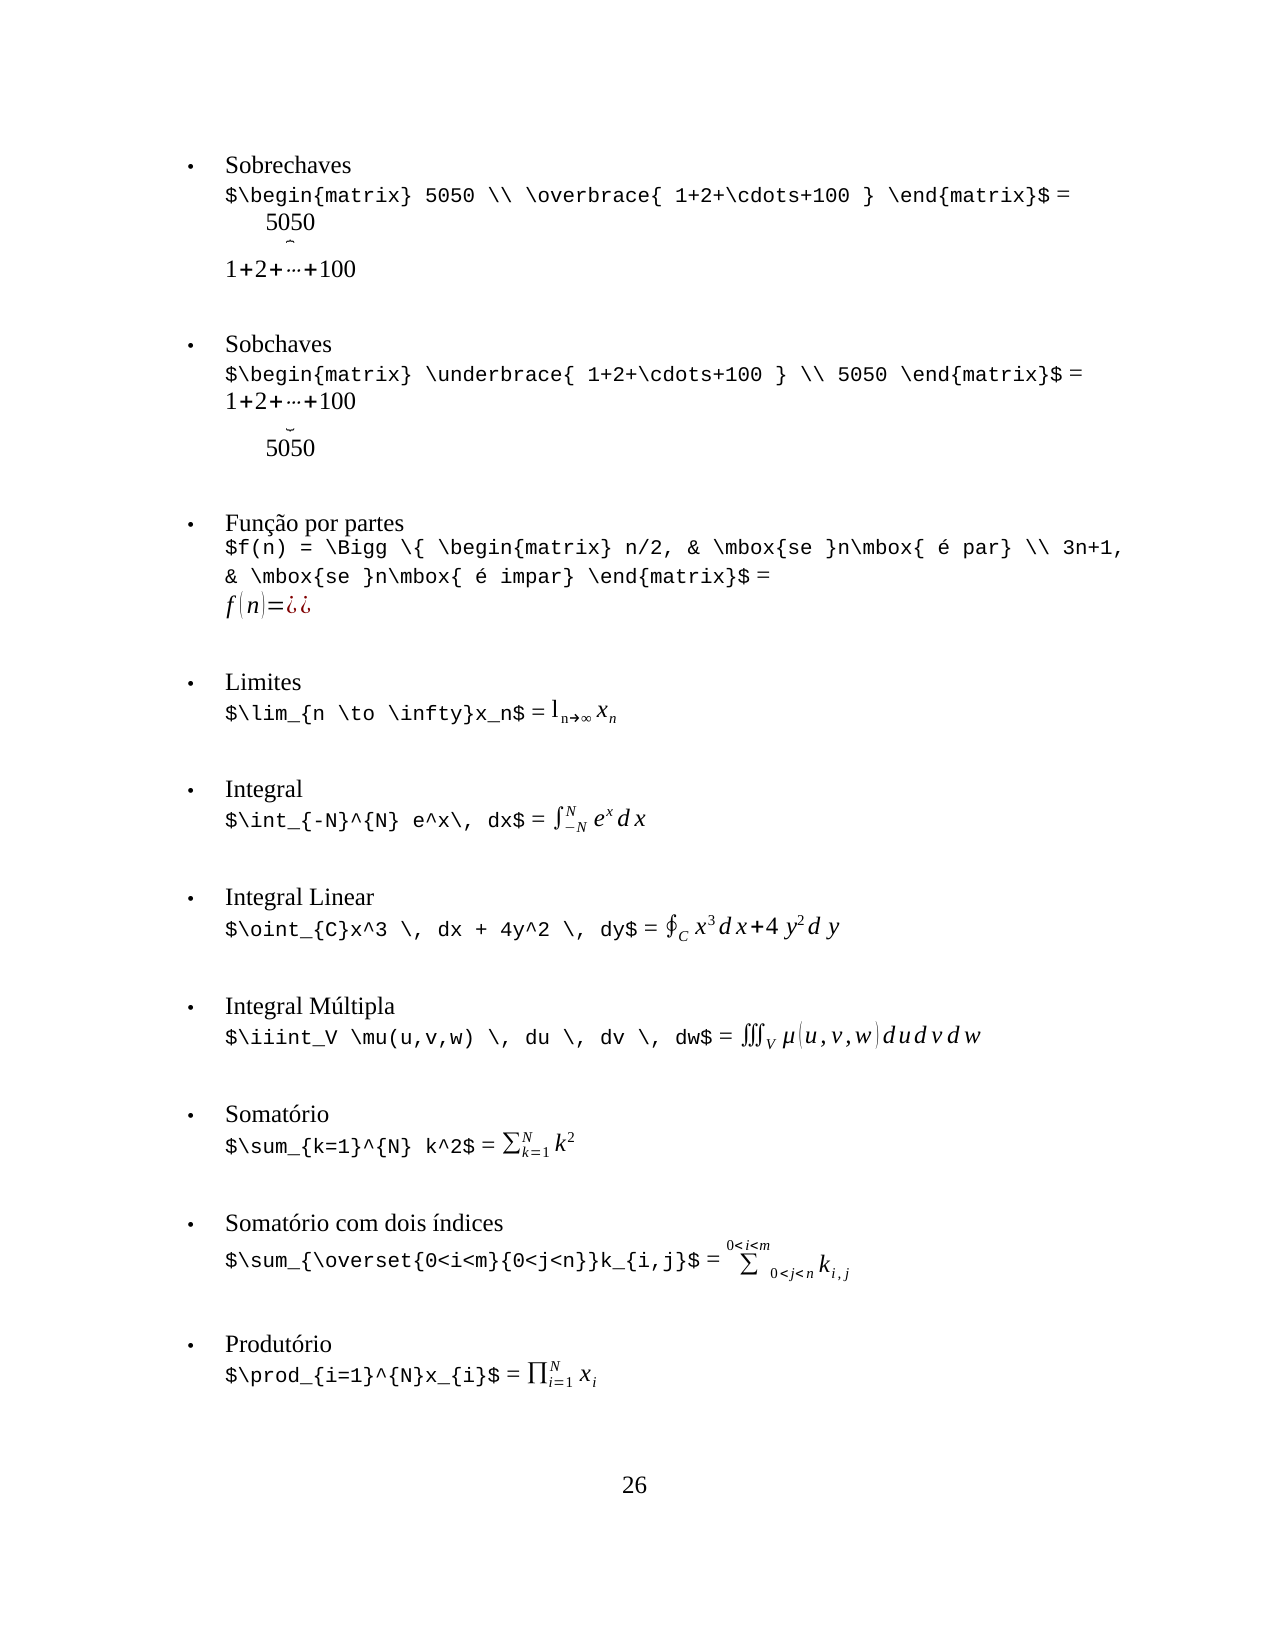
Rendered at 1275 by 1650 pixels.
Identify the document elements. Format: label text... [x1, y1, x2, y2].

list Função por partes $f(n) = \Bigg \{ \begin{matrix} n/2, & \mbox{se }n\mbox{ é par} \\ 3n+1, & \mbox{se }n\mbox{ é impar} \end{matrix}$ = [187, 508, 1125, 649]
list Somatório com dois índices $\sum_{\overset{0<i<m}{0<j<n}}k_{i,j}$ = [187, 1208, 1125, 1311]
list Limites $\lim_{n \to \infty}x_n$ = [187, 667, 1125, 756]
list Produtório $\prod_{i=1}^{N}x_{i}$ = [187, 1329, 1125, 1419]
list Somatório $\sum_{k=1}^{N} k^2$ = [187, 1099, 1125, 1190]
list Integral Múltipla $\iiint_V \mu(u,v,w) \, du \, dv \, dw$ = [187, 991, 1125, 1081]
list Integral Linear $\oint_{C}x^3 \, dx + 4y^2 \, dy$ = [187, 882, 1125, 973]
list Sobrechaves $\begin{matrix} 5050 \\ \overbrace{ 1+2+\cdots+100 } \end{matrix}$ = [187, 150, 1125, 311]
list Sobchaves $\begin{matrix} \underbrace{ 1+2+\cdots+100 } \\ 5050 \end{matrix}$ = [187, 329, 1125, 490]
list Integral $\int_{-N}^{N} e^x\, dx$ = [187, 774, 1125, 864]
